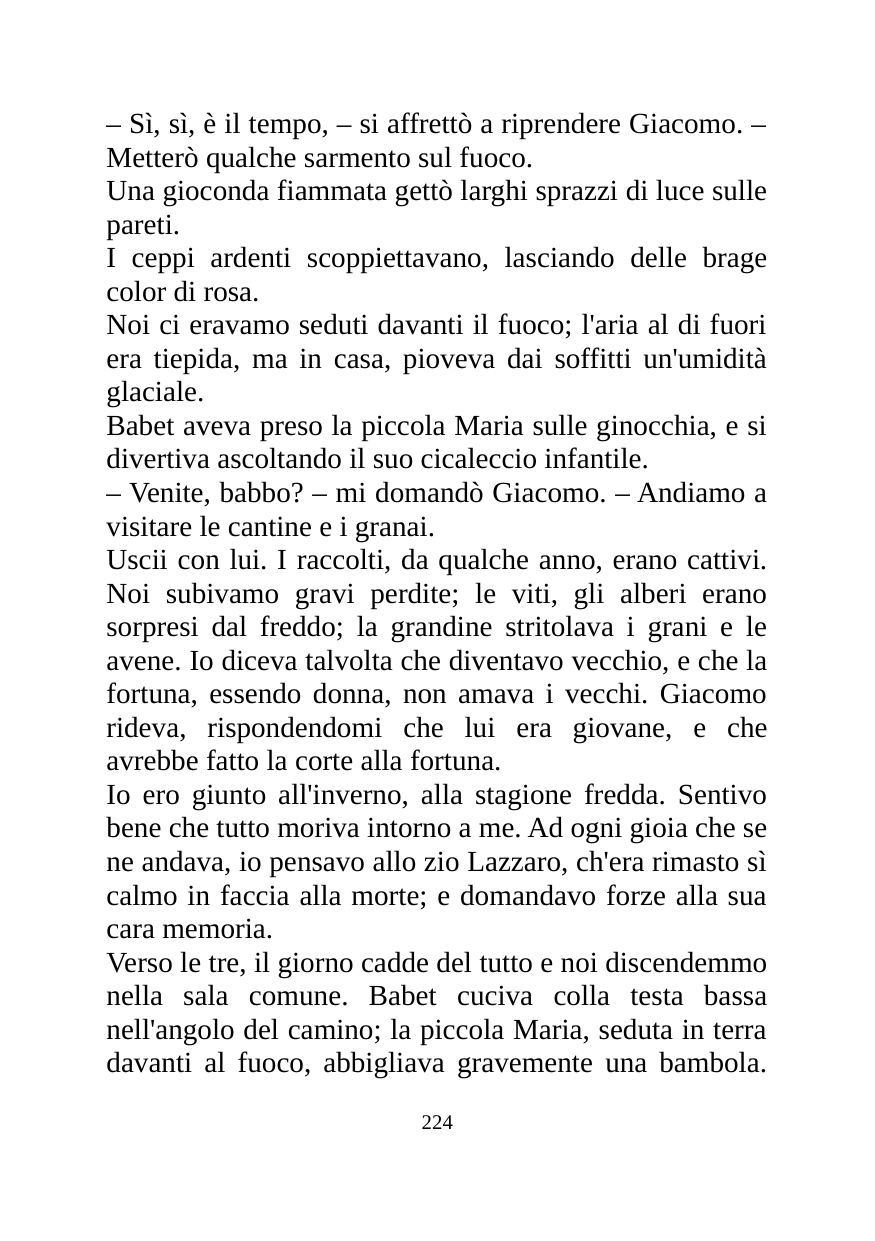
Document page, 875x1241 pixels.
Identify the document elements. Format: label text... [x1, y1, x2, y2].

text Verso le tre, il giorno cadde del tutto e noi discendemmo nella sala comune. Babet cuciva colla testa bassa nell'angolo del camino; la piccola Maria, seduta in terra davanti al fuoco, abbigliava gravemente una bambola. [106, 945, 768, 1079]
text – Venite, babbo? – mi domandò Giacomo. – Andiamo a visitare le cantine e i granai. [106, 475, 768, 542]
text Noi ci eravamo seduti davanti il fuoco; l'aria al di fuori era tiepida, ma in casa, pioveva dai soffitti un'umidità glaciale. [106, 307, 768, 408]
text Babet aveva preso la piccola Maria sulle ginocchia, e si divertiva ascoltando il suo cicaleccio infantile. [106, 408, 768, 475]
text Una gioconda fiammata gettò larghi sprazzi di luce sulle pareti. [106, 173, 768, 240]
text Io ero giunto all'inverno, alla stagione fredda. Sentivo bene che tutto moriva intorno a me. Ad ogni gioia che se ne andava, io pensavo allo zio Lazzaro, ch'era rimasto sì calmo in faccia alla morte; e domandavo forze alla sua cara memoria. [106, 777, 768, 945]
text Uscii con lui. I raccolti, da qualche anno, erano cattivi. Noi subivamo gravi perdite; le viti, gli alberi erano sorpresi dal freddo; la grandine stritolava i grani e le avene. Io diceva talvolta che diventavo vecchio, e che la fortuna, essendo donna, non amava i vecchi. Giacomo rideva, rispondendomi che lui era giovane, e che avrebbe fatto la corte alla fortuna. [106, 542, 768, 777]
text – Sì, sì, è il tempo, – si affrettò a riprendere Giacomo. – Metterò qualche sarmento sul fuoco. [106, 106, 768, 173]
text I ceppi ardenti scoppiettavano, lasciando delle brage color di rosa. [106, 240, 768, 307]
